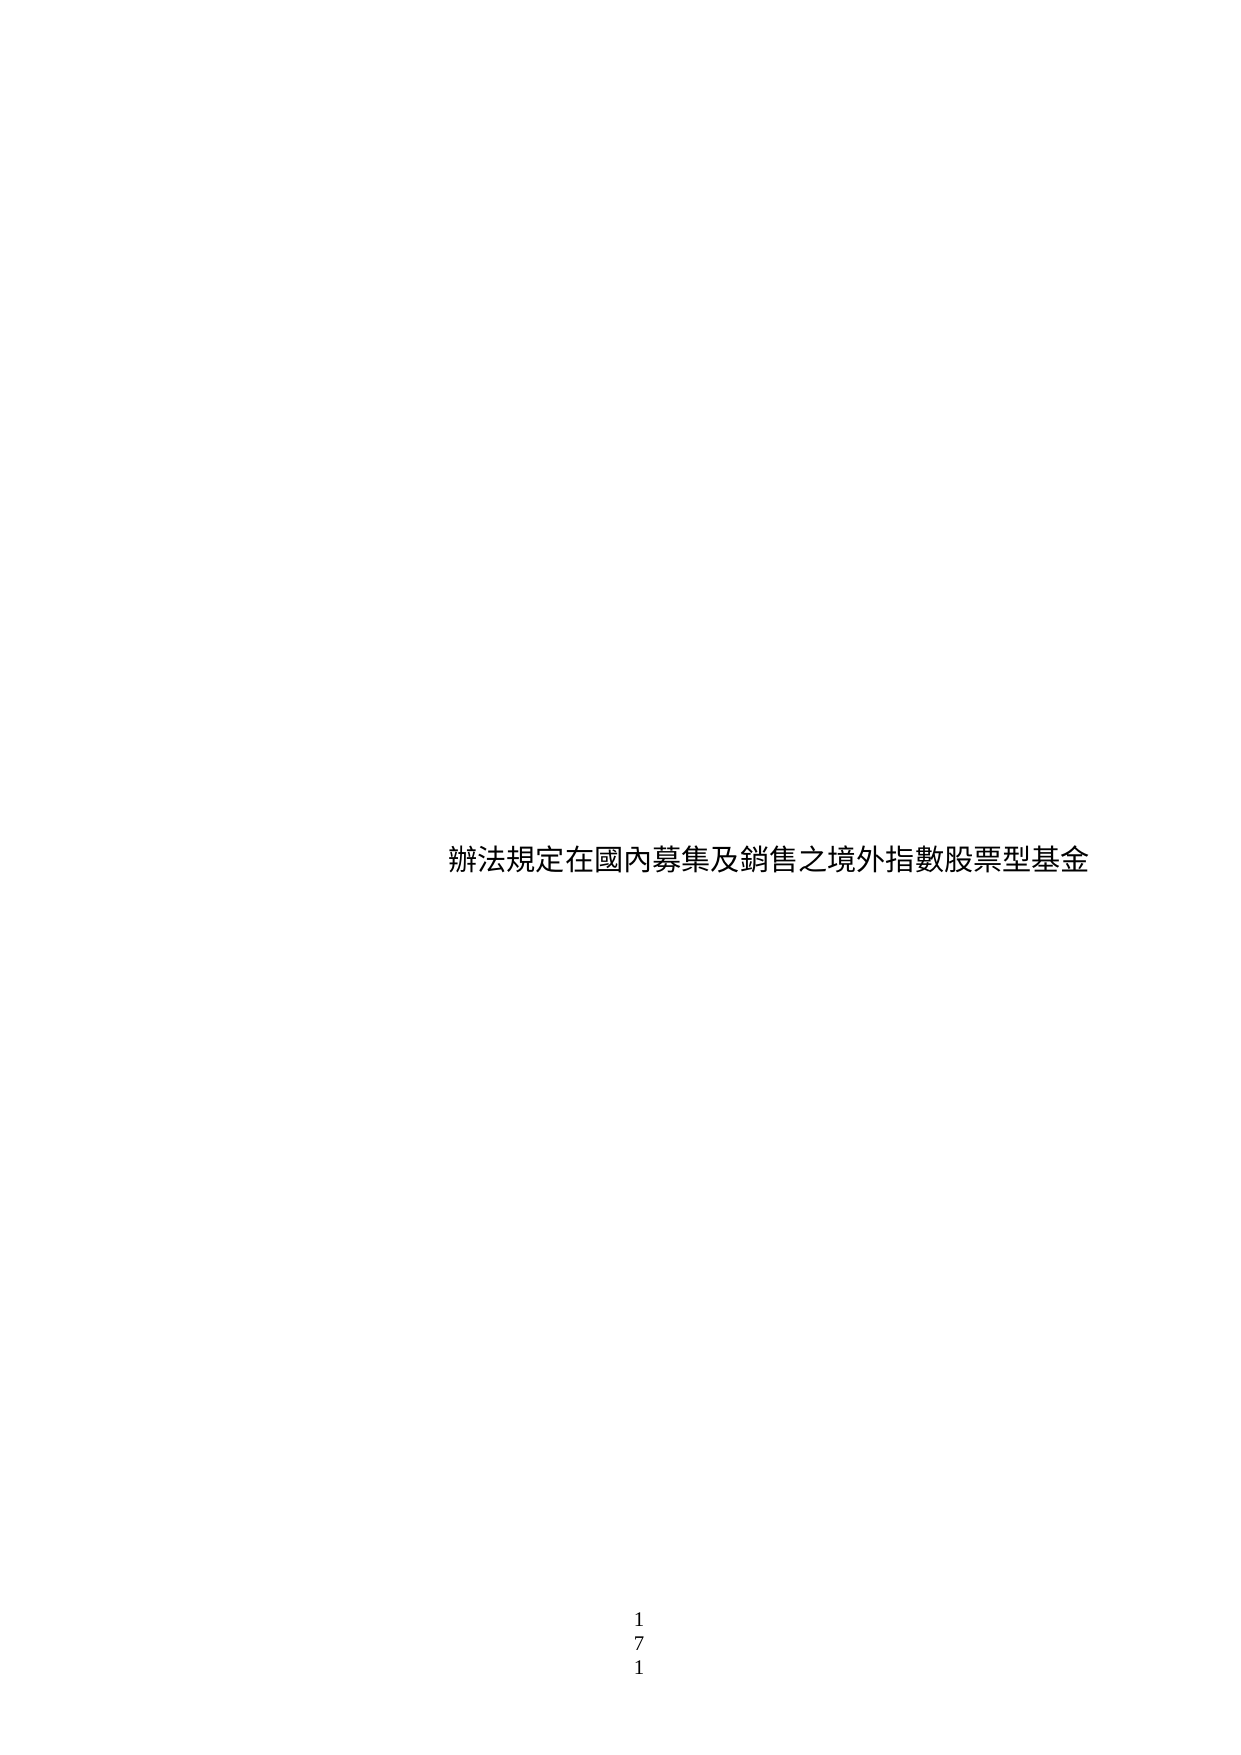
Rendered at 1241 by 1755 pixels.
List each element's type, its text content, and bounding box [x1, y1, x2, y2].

text 辦法規定在國內募集及銷售之境外指數股票型基金 [390, 816, 1093, 879]
